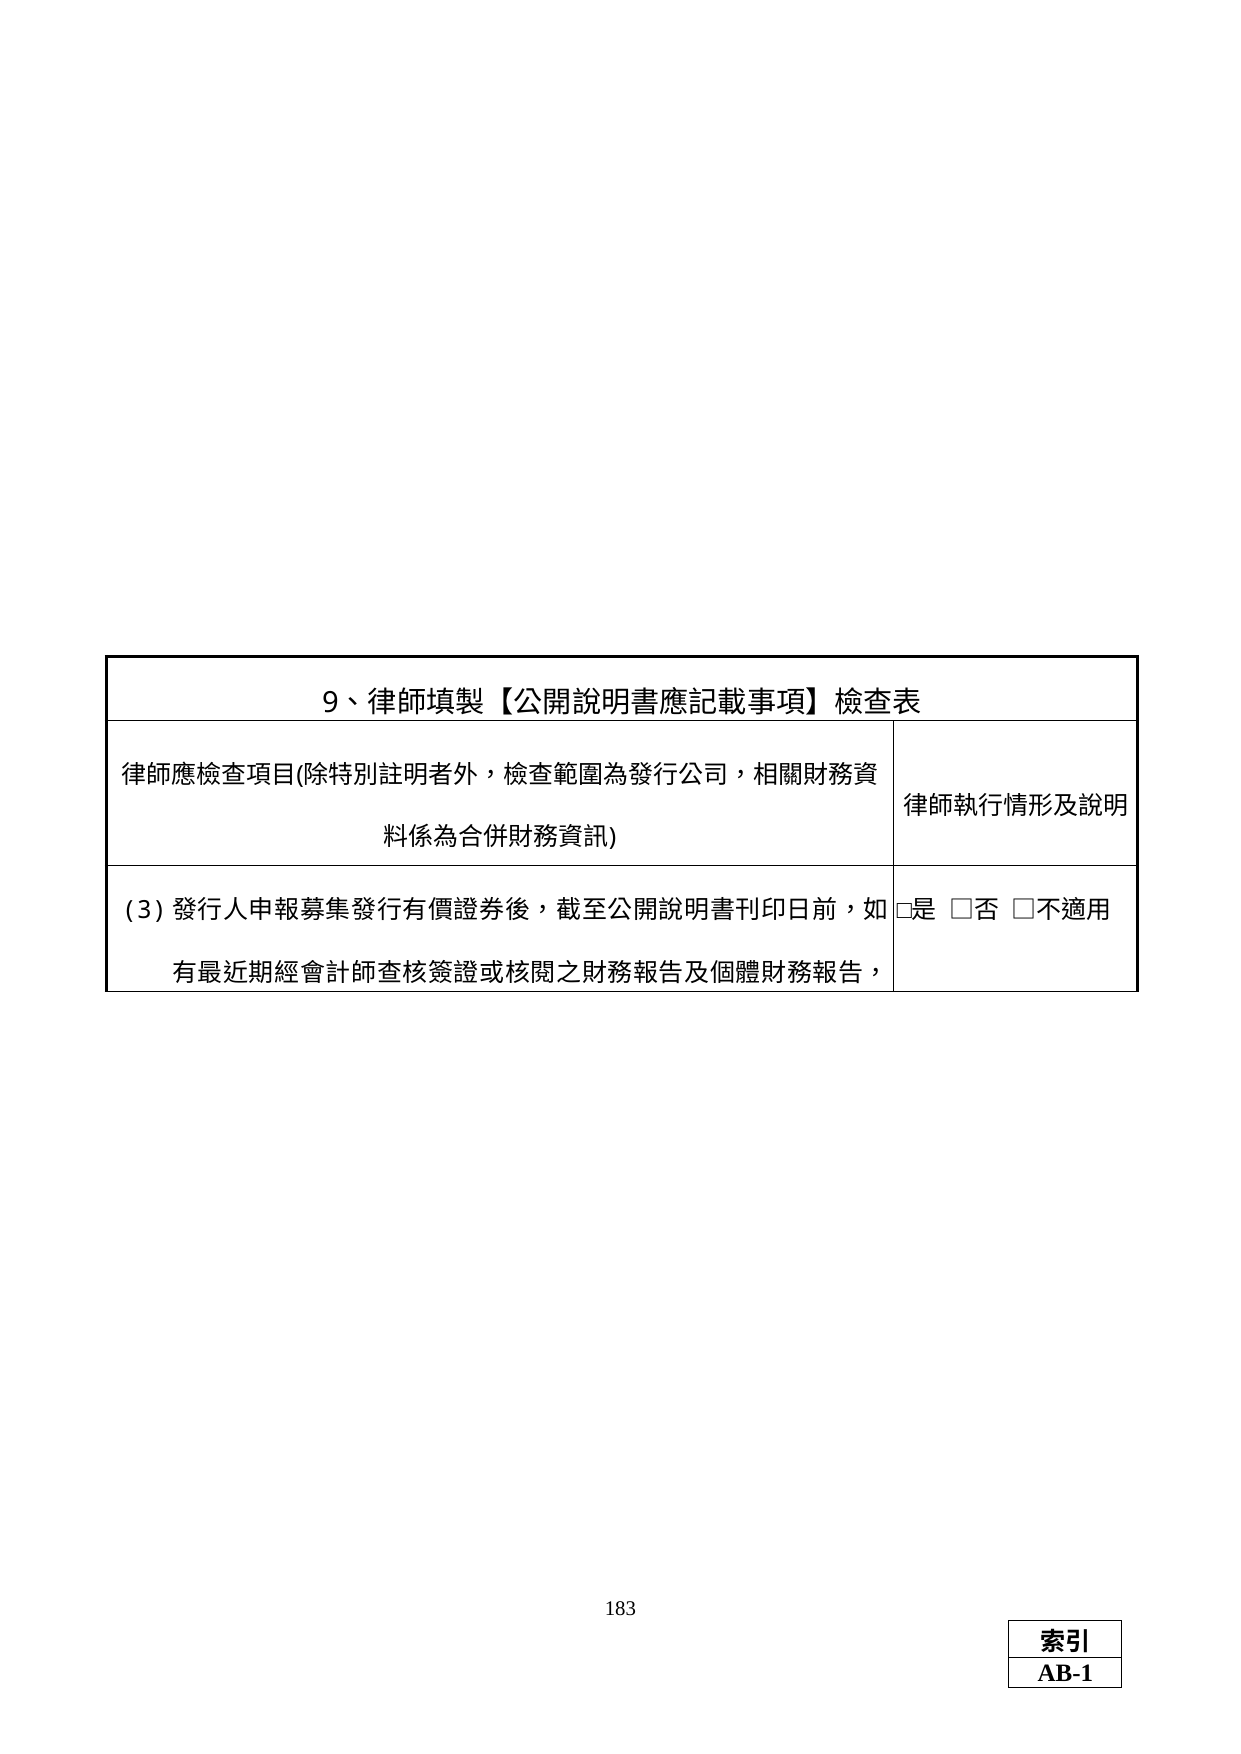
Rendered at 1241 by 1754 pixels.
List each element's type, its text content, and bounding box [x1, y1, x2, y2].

table_cell 發行人申報募集發行有價證券後，截至公開說明書刊印日前，如有最近期經會計師查核簽證或核閱之財務報告及個體財務報告， [108, 866, 893, 991]
table_cell □是 □否 □不適用 [894, 866, 1136, 991]
table_header 9、律師填製【公開說明書應記載事項】檢查表 [108, 658, 1136, 720]
table_cell 律師執行情形及說明 [894, 721, 1136, 865]
table_cell 律師應檢查項目(除特別註明者外，檢查範圍為發行公司，相關財務資料係為合併財務資訊) [108, 721, 893, 865]
